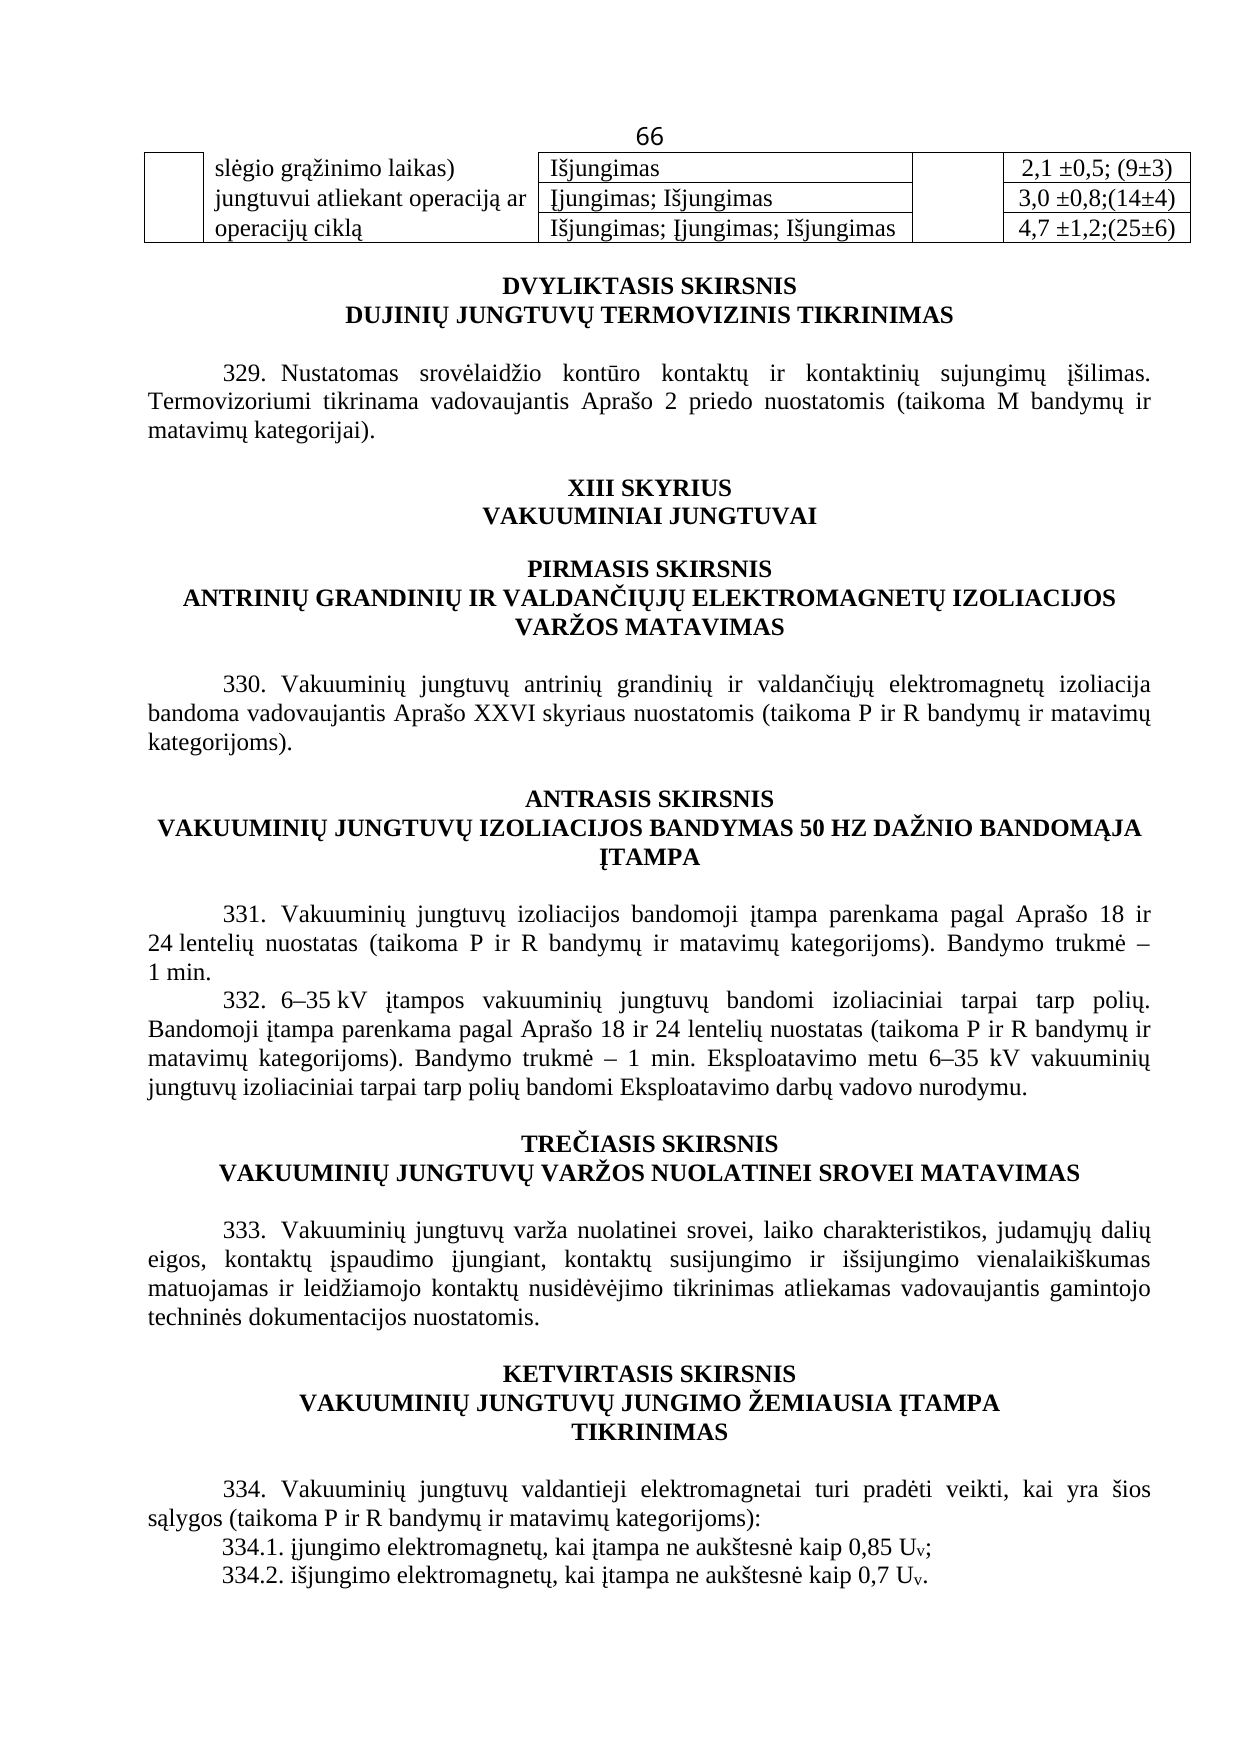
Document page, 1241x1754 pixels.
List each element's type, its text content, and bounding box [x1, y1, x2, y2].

text 334. Vakuuminių jungtuvų valdantieji elektromagnetai turi pradėti veikti, kai yra šios sąlygos (taikoma P ir R bandymų ir matavimų kategorijoms): [148, 1474, 1152, 1532]
text 334.2. išjungimo elektromagnetų, kai įtampa ne aukštesnė kaip 0,7 Uv. [148, 1560, 1152, 1589]
text 330. Vakuuminių jungtuvų antrinių grandinių ir valdančiųjų elektromagnetų izoliacija bandoma vadovaujantis Aprašo XXVI skyriaus nuostatomis (taikoma P ir R bandymų ir matavimų kategorijoms). [148, 669, 1152, 755]
subtitle PIRMASIS SKIRSNIS [148, 554, 1152, 583]
table_cell [145, 153, 203, 242]
table_cell [913, 153, 1003, 242]
table_cell 3,0 ±0,8;(14±4) [1004, 183, 1190, 212]
text 334.1. įjungimo elektromagnetų, kai įtampa ne aukštesnė kaip 0,85 Uv; [148, 1532, 1152, 1560]
subtitle TIKRINIMAS [148, 1417, 1152, 1445]
text 329. Nustatomas srovėlaidžio kontūro kontaktų ir kontaktinių sujungimų įšilimas. Termovizoriumi tikrinama vadovaujantis Aprašo 2 priedo nuostatomis (taikoma M bandymų ir matavimų kategorijai). [148, 358, 1152, 444]
table_cell 4,7 ±1,2;(25±6) [1004, 213, 1190, 242]
subtitle KETVIRTASIS SKIRSNIS [148, 1359, 1152, 1388]
subtitle ANTRASIS SKIRSNIS [148, 784, 1152, 813]
table_cell Įjungimas; Išjungimas [539, 183, 912, 212]
table_cell Išjungimas [539, 153, 912, 182]
table_cell slėgio grąžinimo laikas) [204, 152, 538, 182]
text 333. Vakuuminių jungtuvų varža nuolatinei srovei, laiko charakteristikos, judamųjų dalių eigos, kontaktų įspaudimo įjungiant, kontaktų susijungimo ir išsijungimo vienalaikiškumas matuojamas ir leidžiamojo kontaktų nusidėvėjimo tikrinimas atliekamas vadovaujantis gamintojo techninės dokumentacijos nuostatomis. [148, 1215, 1152, 1330]
text 331. Vakuuminių jungtuvų izoliacijos bandomoji įtampa parenkama pagal Aprašo 18 ir 24 lentelių nuostatas (taikoma P ir R bandymų ir matavimų kategorijoms). Bandymo trukmė – 1 min. [148, 899, 1152, 985]
text XIII SKYRIUS [148, 473, 1152, 501]
subtitle VAKUUMINIŲ JUNGTUVŲ IZOLIACIJOS BANDYMAS 50 HZ DAŽNIO BANDOMĄJA ĮTAMPA [148, 813, 1152, 870]
text 332. 6–35 kV įtampos vakuuminių jungtuvų bandomi izoliaciniai tarpai tarp polių. Bandomoji įtampa parenkama pagal Aprašo 18 ir 24 lentelių nuostatas (taikoma P ir R bandymų ir matavimų kategorijoms). Bandymo trukmė – 1 min. Eksploatavimo metu 6–35 kV vakuuminių jungtuvų izoliaciniai tarpai tarp polių bandomi Eksploatavimo darbų vadovo nurodymu. [148, 985, 1152, 1100]
subtitle VAKUUMINIŲ JUNGTUVŲ VARŽOS NUOLATINEI SROVEI MATAVIMAS [148, 1158, 1152, 1187]
text VAKUUMINIAI JUNGTUVAI [148, 501, 1152, 530]
subtitle DVYLIKTASIS SKIRSNIS [148, 271, 1152, 300]
table_cell Išjungimas; Įjungimas; Išjungimas [539, 213, 912, 242]
table_cell jungtuvui atliekant operaciją ar [204, 182, 538, 212]
subtitle TREČIASIS SKIRSNIS [148, 1129, 1152, 1158]
table_cell 2,1 ±0,5; (9±3) [1004, 153, 1190, 182]
subtitle VAKUUMINIŲ JUNGTUVŲ JUNGIMO ŽEMIAUSIA ĮTAMPA [148, 1388, 1152, 1417]
subtitle ANTRINIŲ GRANDINIŲ IR VALDANČIŲJŲ ELEKTROMAGNETŲ IZOLIACIJOS VARŽOS MATAVIMAS [148, 583, 1152, 640]
table_cell operacijų ciklą [204, 212, 538, 242]
subtitle DUJINIŲ JUNGTUVŲ TERMOVIZINIS TIKRINIMAS [148, 300, 1152, 329]
